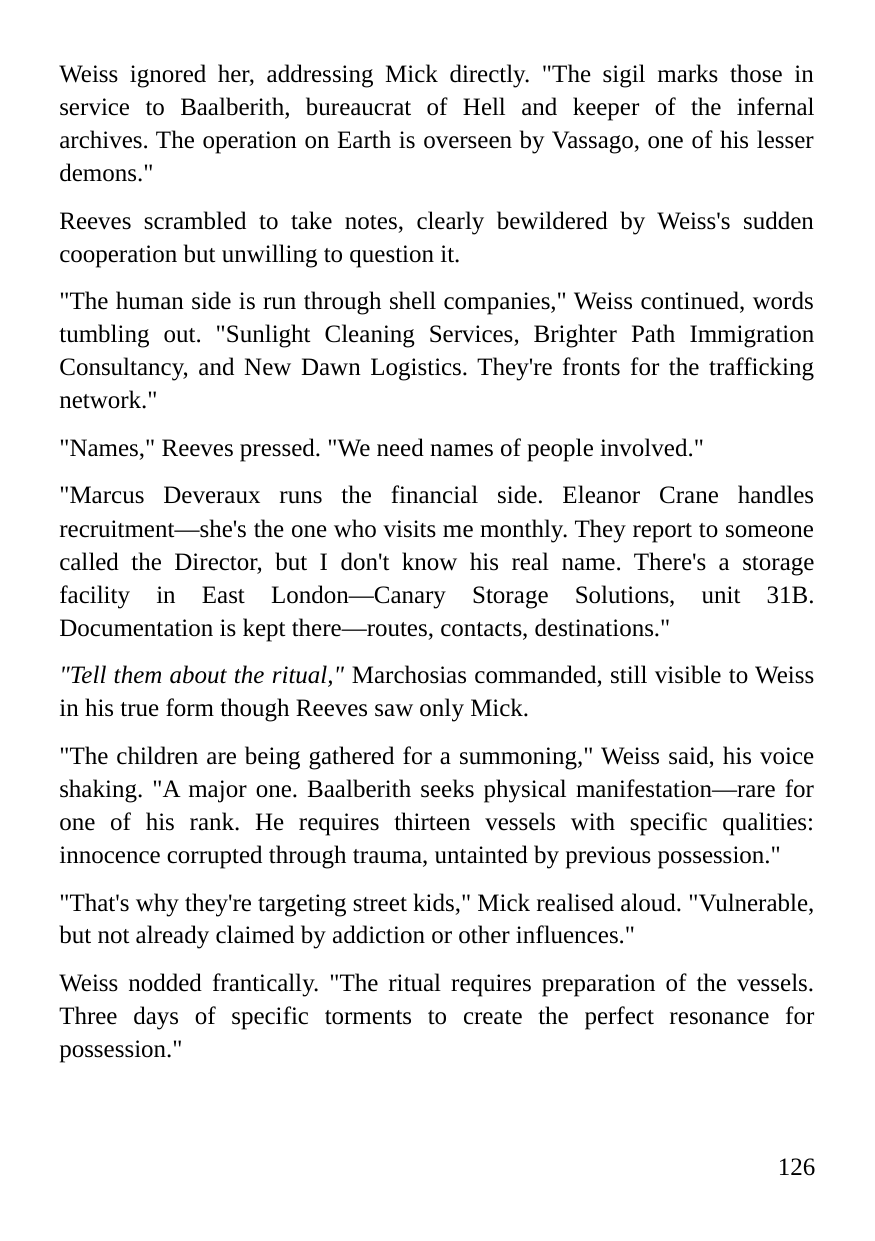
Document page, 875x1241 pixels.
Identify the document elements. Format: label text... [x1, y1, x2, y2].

text "Marcus Deveraux runs the financial side. Eleanor Crane handles recruitment—she's the one who visits me monthly. They report to someone called the Director, but I don't know his real name. There's a storage facility in East London—Canary Storage Solutions, unit 31B. Documentation is kept there—routes, contacts, destinations." [59, 481, 815, 641]
text Reeves scrambled to take notes, clearly bewildered by Weiss's sudden cooperation but unwilling to question it. [59, 206, 815, 267]
text "The human side is run through shell companies," Weiss continued, words tumbling out. "Sunlight Cleaning Services, Brighter Path Immigration Consultancy, and New Dawn Logistics. They're fronts for the trafficking network." [59, 286, 815, 414]
text "That's why they're targeting street kids," Mick realised aloud. "Vulnerable, but not already claimed by addiction or other influences." [59, 888, 815, 949]
text "The children are being gathered for a summoning," Weiss said, his voice shaking. "A major one. Baalberith seeks physical manifestation—rare for one of his rank. He requires thirteen vessels with specific qualities: innocence corrupted through trauma, untainted by previous possession." [59, 741, 815, 869]
text Weiss ignored her, addressing Mick directly. "The sigil marks those in service to Baalberith, bureaucrat of Hell and keeper of the infernal archives. The operation on Earth is overseen by Vassago, one of his lesser demons." [59, 59, 815, 187]
text "Tell them about the ritual," Marchosias commanded, still visible to Weiss in his true form though Reeves saw only Mick. [59, 660, 815, 722]
text Weiss nodded frantically. "The ritual requires preparation of the vessels. Three days of specific torments to create the perfect resonance for possession." [59, 968, 815, 1063]
text "Names," Reeves pressed. "We need names of people involved." [59, 433, 815, 462]
